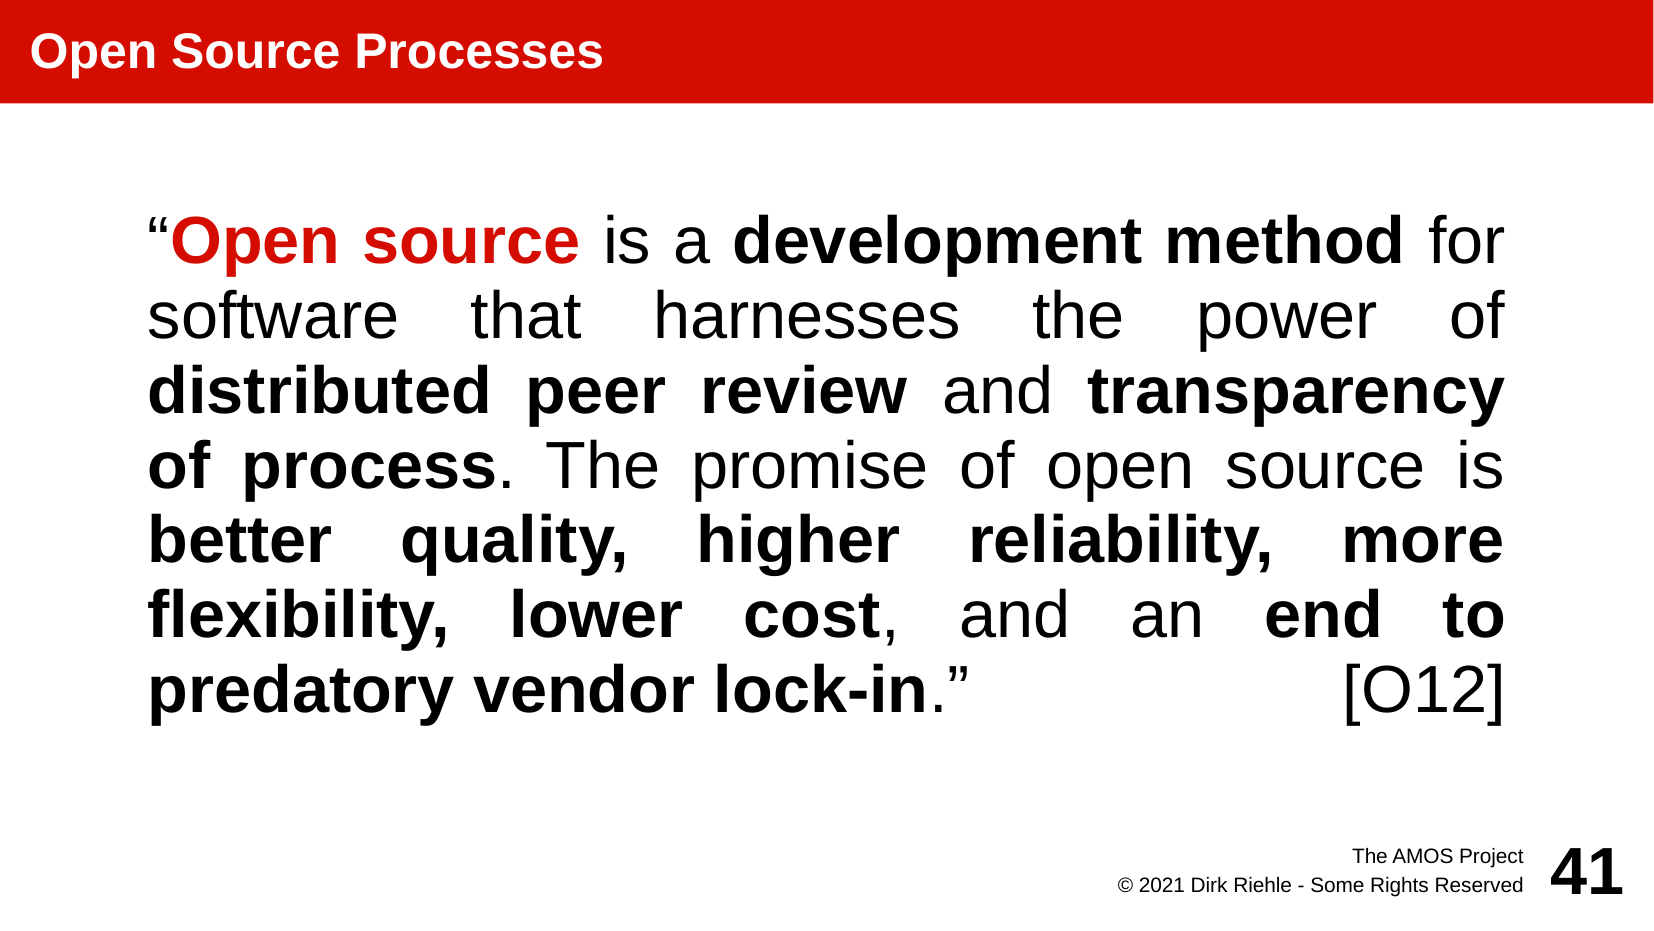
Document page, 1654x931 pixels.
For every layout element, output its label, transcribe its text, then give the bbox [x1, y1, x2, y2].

subtitle “Open source is a development method for software that harnesses the power of distributed peer review and transparency of process. The promise of open source is better quality, higher reliability, more flexibility, lower cost, and an end to predatory vendor lock-in.” [O12] [29, 132, 1625, 798]
title Open Source Processes [0, 0, 1654, 104]
